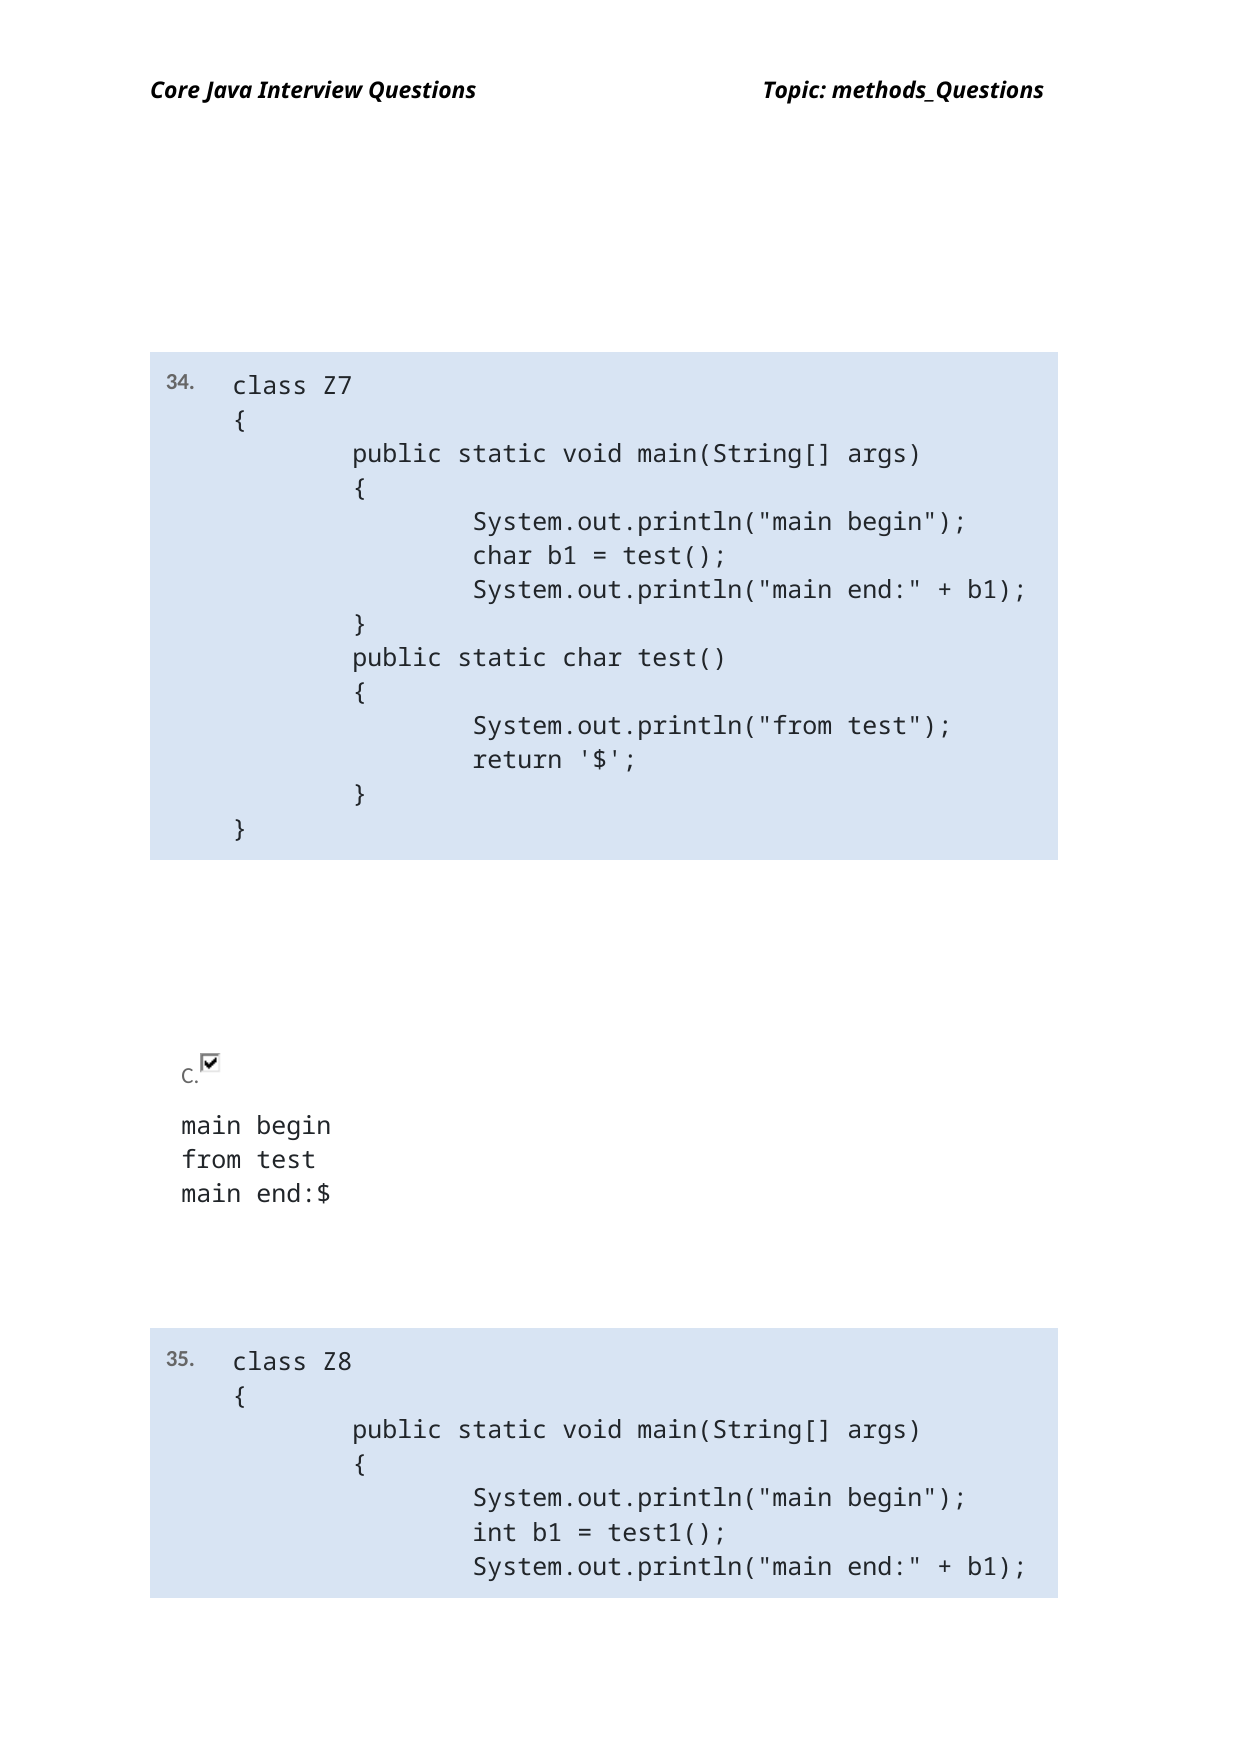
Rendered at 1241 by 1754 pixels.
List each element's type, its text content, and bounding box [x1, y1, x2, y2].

table_header [181, 876, 442, 944]
table_cell class Z7 { public static void main(String[] args) { System.out.println("main begin"); char b1 = test(); System.out.println("main end:" + b1); } public static char test() { System.out.println("from test"); return '$'; } } [216, 352, 1058, 860]
table_cell [150, 860, 1090, 1328]
table_header 35. [150, 1328, 216, 1598]
table_header [181, 166, 387, 268]
table_header C. main begin from test main end:$ [181, 1046, 332, 1312]
table_cell [150, 150, 1090, 352]
table_header [181, 944, 387, 1046]
table_header class Z8 { public static void main(String[] args) { System.out.println("main begin"); int b1 = test1(); System.out.println("main end:" + b1); [216, 1328, 1058, 1598]
table_header [1058, 1328, 1090, 1598]
table_cell [1058, 352, 1090, 860]
table_header [181, 268, 442, 336]
table_cell 34. [150, 352, 216, 860]
